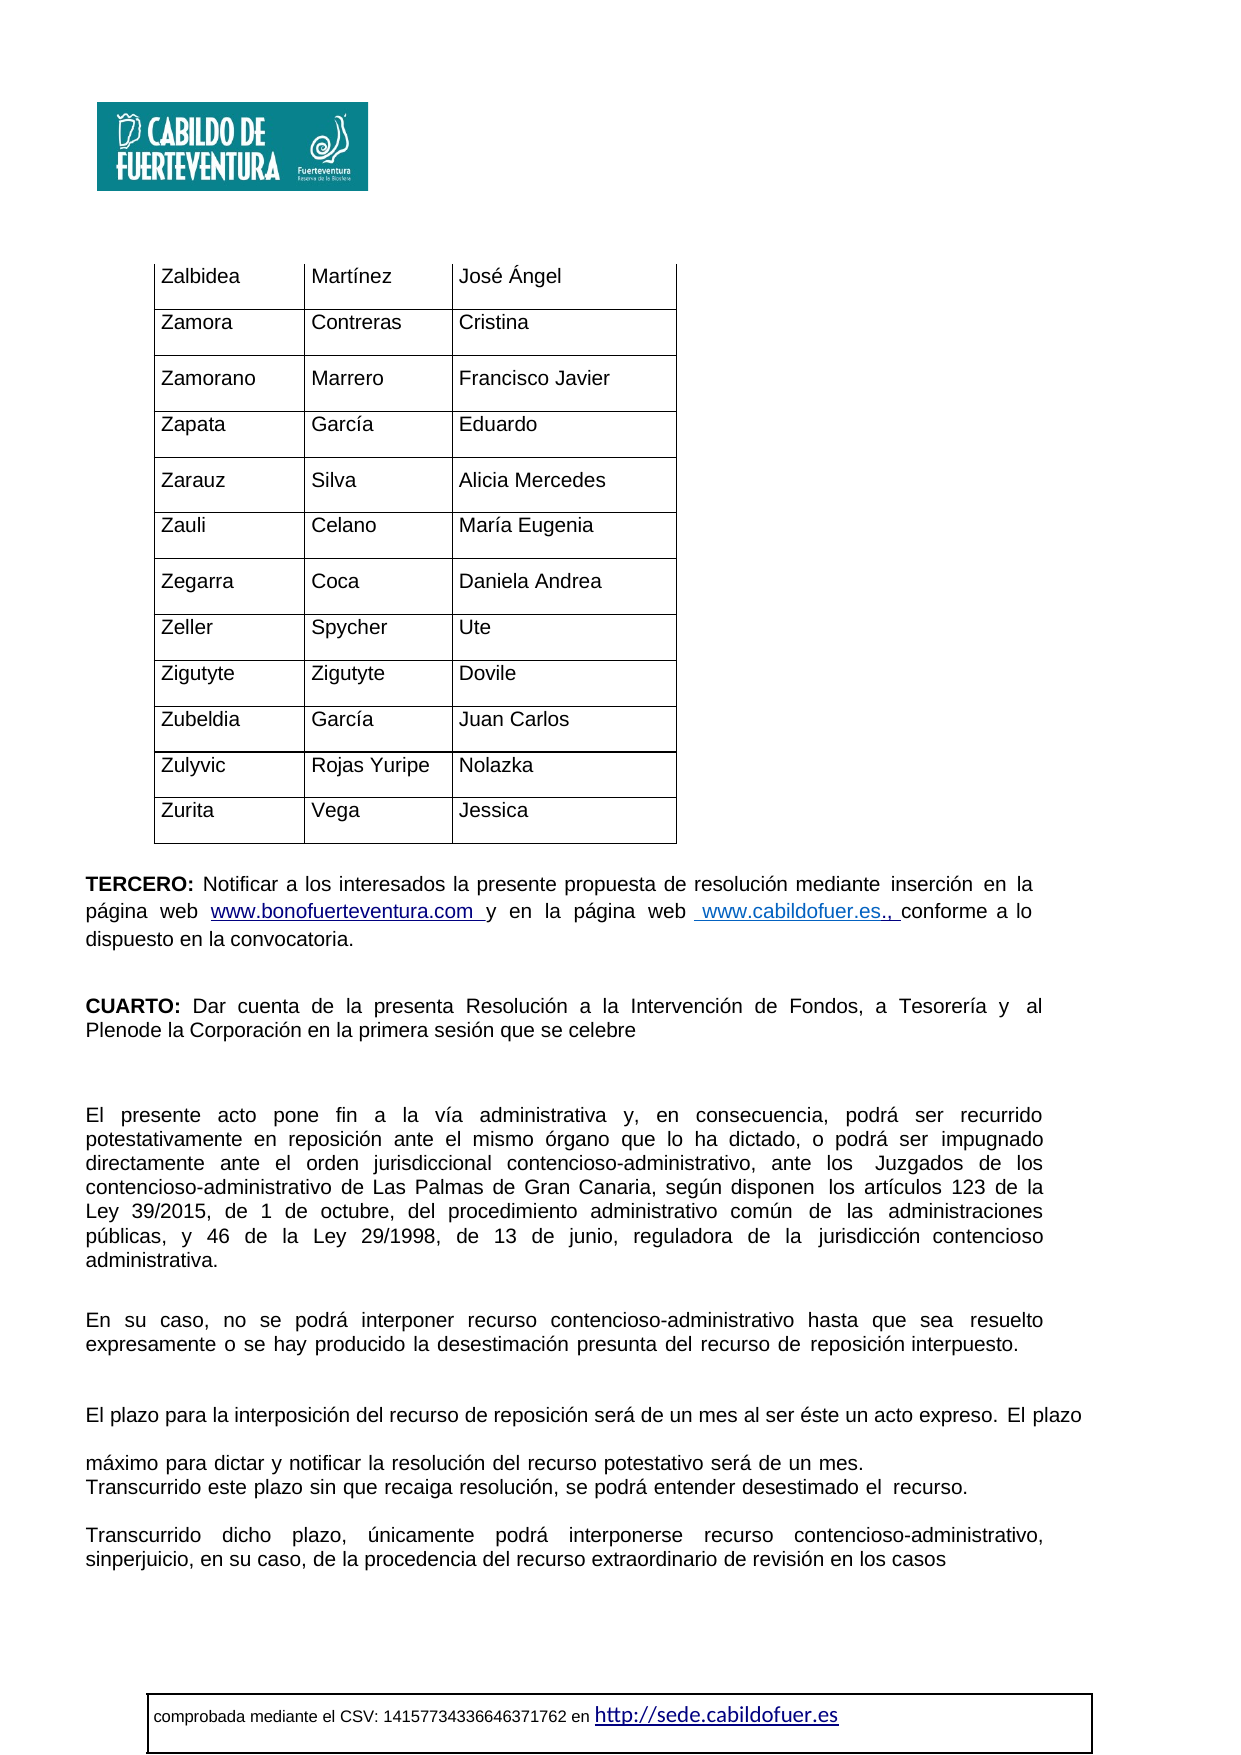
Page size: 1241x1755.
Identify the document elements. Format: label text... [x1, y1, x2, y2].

table_cell María Eugenia [453, 513, 676, 558]
table_cell Zigutyte [305, 661, 452, 706]
text El presente acto pone fin a la vía administrativa y, en consecuencia, podrá ser recurrido potestativamente en reposición ante el mismo órgano que lo ha dictado, o podrá ser impugnado directamente ante el orden jurisdiccional contencioso-administrativo, ante los Juzgados de los contencioso-administrativo de Las Palmas de Gran Canaria, según disponen los artículos 123 de la Ley 39/2015, de 1 de octubre, del procedimiento administrativo común de las administraciones públicas, y 46 de la Ley 29/1998, de 13 de junio, reguladora de la jurisdicción contencioso administrativa. [85, 1103, 1044, 1272]
table_cell Zarauz [155, 458, 304, 512]
table_cell Zurita [155, 798, 304, 843]
table_cell Zigutyte [155, 661, 304, 706]
text En su caso, no se podrá interponer recurso contencioso-administrativo hasta que sea resuelto expresamente o se hay producido la desestimación presunta del recurso de reposición interpuesto. [85, 1307, 1044, 1356]
text TERCERO: Notificar a los interesados la presente propuesta de resolución mediante inserción en la página web www.bonofuerteventura.com y en la página web www.cabildofuer.es., conforme a lo dispuesto en la convocatoria. [85, 872, 1033, 951]
table_cell Zegarra [155, 559, 304, 614]
table_cell Zubeldia [155, 707, 304, 751]
table_cell Zeller [155, 615, 304, 660]
table_header Zalbidea [155, 264, 304, 309]
table_cell García [305, 412, 452, 457]
table_cell Coca [305, 559, 452, 614]
table_cell Daniela Andrea [453, 559, 676, 614]
table_header Martínez [305, 264, 452, 309]
table_cell Cristina [453, 310, 676, 355]
table_cell Celano [305, 513, 452, 558]
table_cell Zamorano [155, 356, 304, 411]
table_cell Francisco Javier [453, 356, 676, 411]
table_cell Spycher [305, 615, 452, 660]
table_cell García [305, 707, 452, 751]
text Transcurrido dicho plazo, únicamente podrá interponerse recurso contencioso-administrativo, sinperjuicio, en su caso, de la procedencia del recurso extraordinario de revisión en los casos [85, 1523, 1044, 1571]
table_cell Ute [453, 615, 676, 660]
table_cell Zapata [155, 412, 304, 457]
table_cell Jessica [453, 798, 676, 843]
table_cell Zulyvic [155, 753, 304, 797]
table_cell Rojas Yuripe [305, 753, 452, 797]
text El plazo para la interposición del recurso de reposición será de un mes al ser éste un acto expreso. El plazo máximo para dictar y notificar la resolución del recurso potestativo será de un mes. [85, 1379, 1092, 1475]
table_cell Alicia Mercedes [453, 458, 676, 512]
table_cell Juan Carlos [453, 707, 676, 751]
text Transcurrido este plazo sin que recaiga resolución, se podrá entender desestimado el recurso. [85, 1475, 1043, 1499]
table_cell Eduardo [453, 412, 676, 457]
table_header José Ángel [453, 264, 676, 309]
text CUARTO: Dar cuenta de la presenta Resolución a la Intervención de Fondos, a Tesorería y al Plenode la Corporación en la primera sesión que se celebre [85, 994, 1044, 1042]
table_cell Dovile [453, 661, 676, 706]
table_cell Zamora [155, 310, 304, 355]
table_cell Vega [305, 798, 452, 843]
table_cell Contreras [305, 310, 452, 355]
table_cell Silva [305, 458, 452, 512]
table_cell Zauli [155, 513, 304, 558]
table_cell Nolazka [453, 753, 676, 797]
table_cell Marrero [305, 356, 452, 411]
